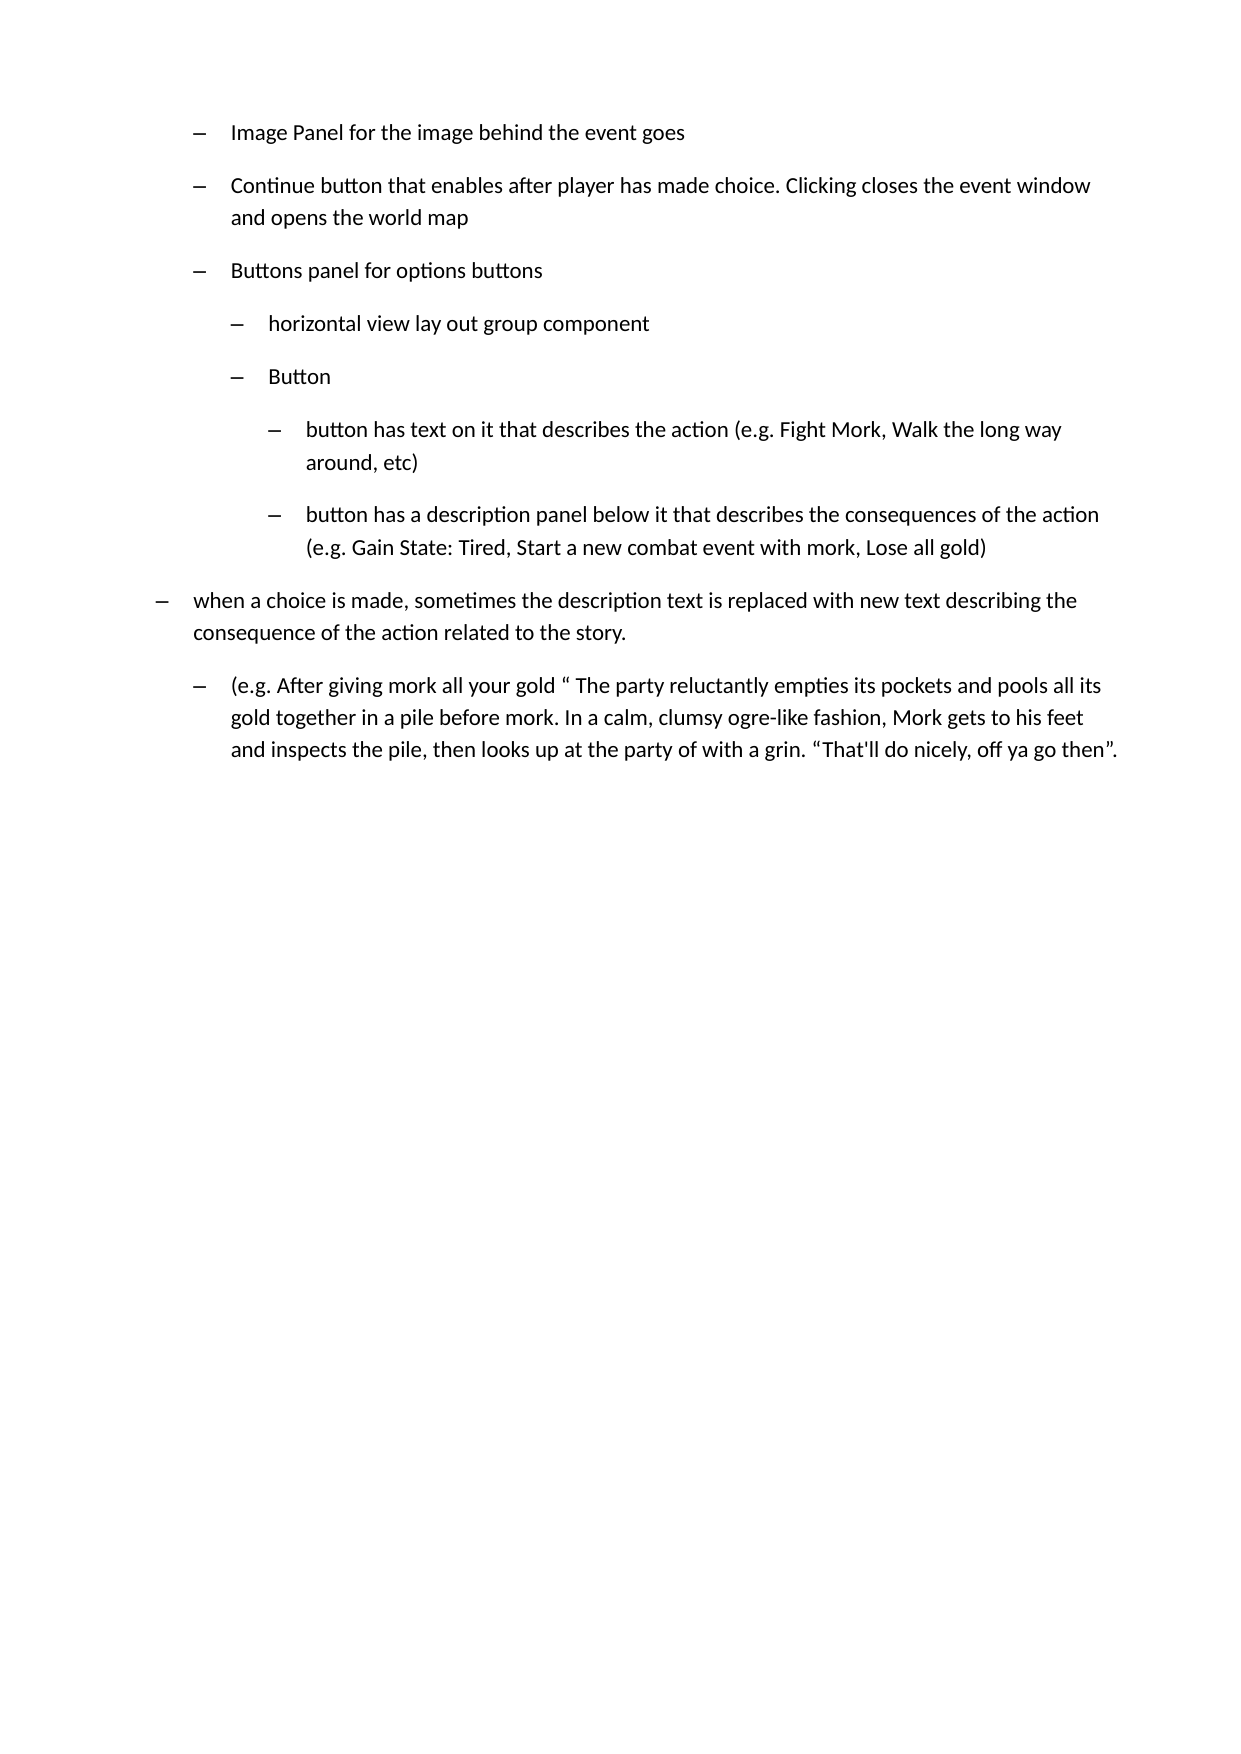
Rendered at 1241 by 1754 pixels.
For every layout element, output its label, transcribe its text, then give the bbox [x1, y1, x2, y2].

list Image Panel for the image behind the event goes [193, 118, 1122, 146]
list Button [231, 362, 1122, 390]
list when a choice is made, sometimes the description text is replaced with new text describing the consequence of the action related to the story. [156, 586, 1122, 646]
list Continue button that enables after player has made choice. Clicking closes the event window and opens the world map [193, 171, 1122, 231]
list horizontal view lay out group component [231, 309, 1122, 337]
list (e.g. After giving mork all your gold “ The party reluctantly empties its pockets and pools all its gold together in a pile before mork. In a calm, clumsy ogre-like fashion, Mork gets to his feet and inspects the pile, then looks up at the party of with a grin. “That'll do nicely, off ya go then”. [193, 671, 1122, 763]
list button has text on it that describes the action (e.g. Fight Mork, Walk the long way around, etc) [268, 415, 1122, 476]
list button has a description panel below it that describes the consequences of the action (e.g. Gain State: Tired, Start a new combat event with mork, Lose all gold) [268, 501, 1122, 561]
list Buttons panel for options buttons [193, 256, 1122, 284]
